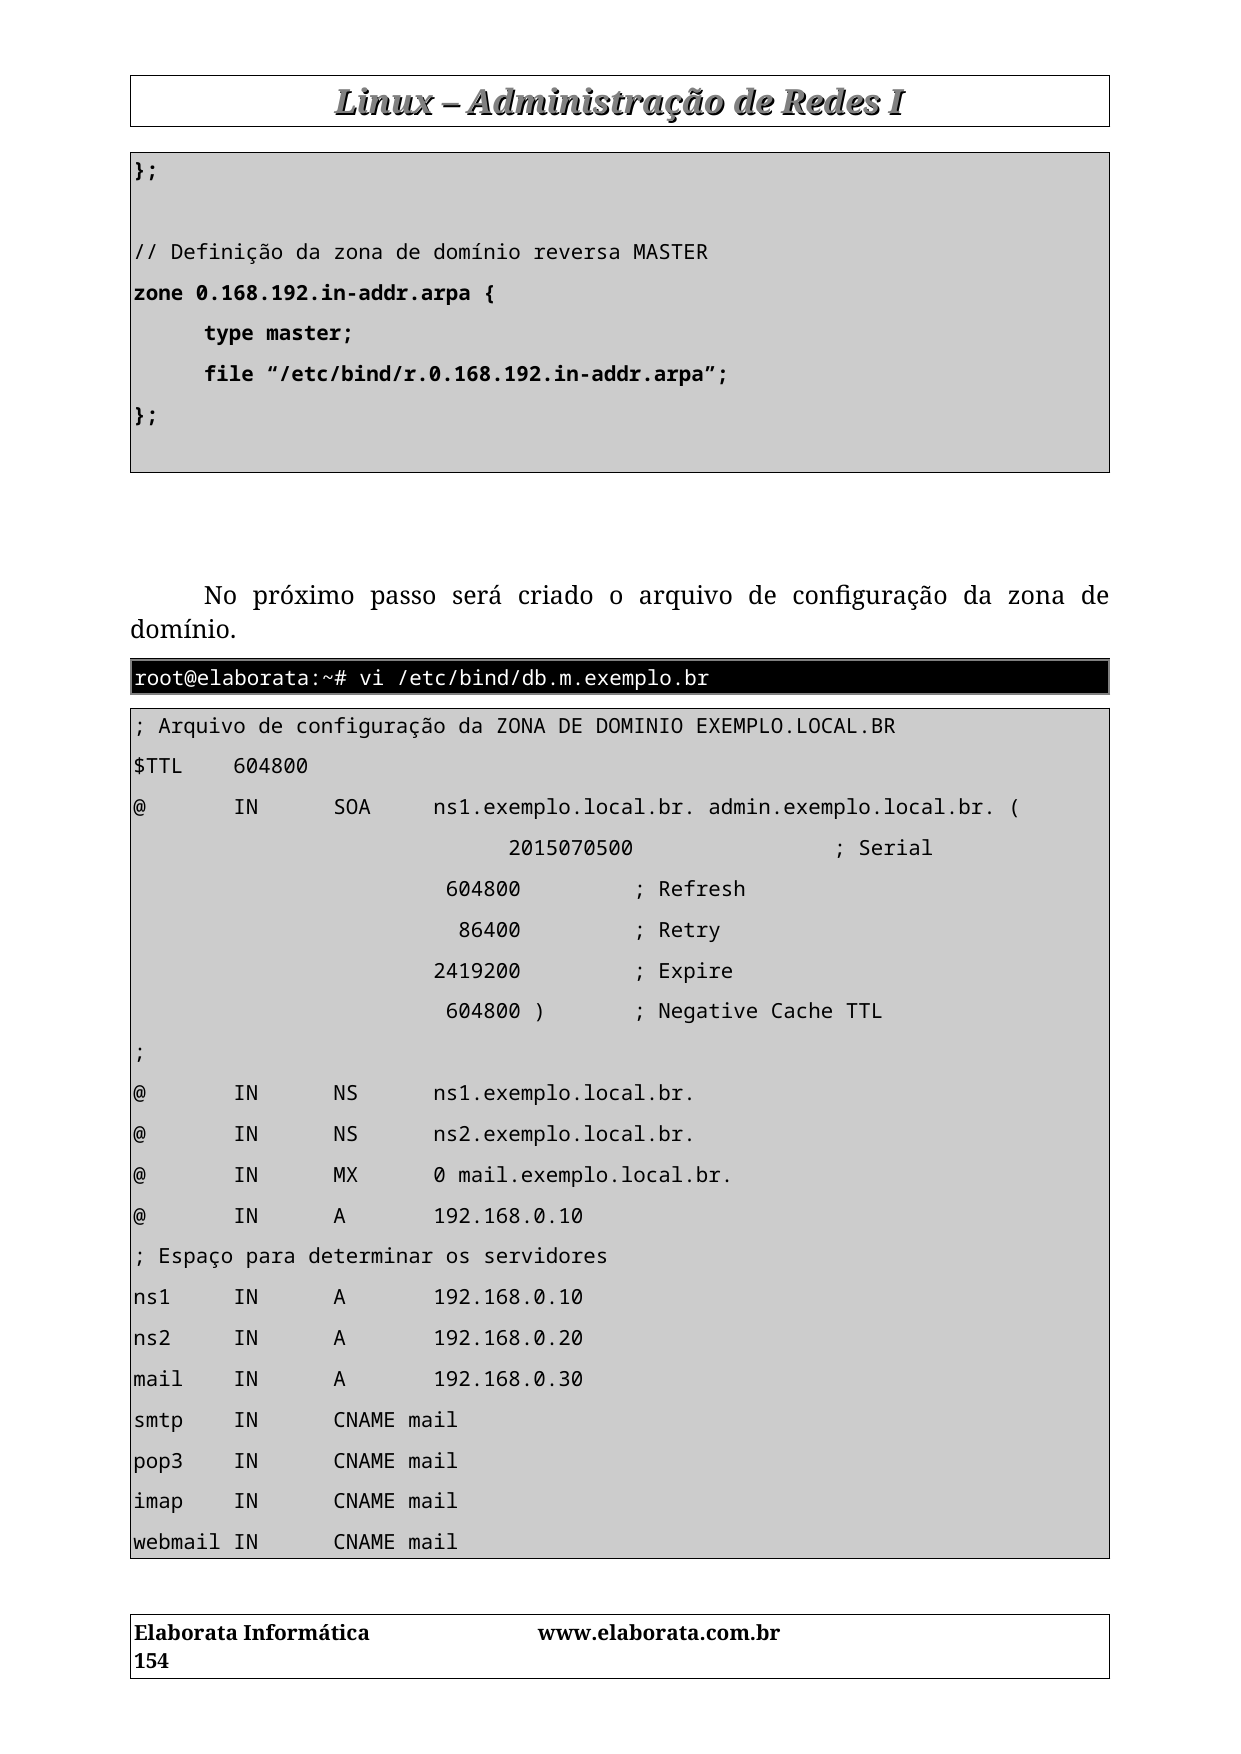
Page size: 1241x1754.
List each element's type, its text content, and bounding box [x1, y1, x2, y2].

text }; [131, 397, 1109, 429]
text smtp IN CNAME mail [131, 1402, 1109, 1433]
text 2015070500 ; Serial [131, 830, 1109, 862]
text 604800 ; Refresh [131, 871, 1109, 902]
text ; Espaço para determinar os servidores [131, 1238, 1109, 1270]
text mail IN A 192.168.0.30 [131, 1361, 1109, 1392]
text @ IN SOA ns1.exemplo.local.br. admin.exemplo.local.br. ( [131, 789, 1109, 821]
text 2419200 ; Expire [131, 953, 1109, 984]
text ns1 IN A 192.168.0.10 [131, 1279, 1109, 1311]
text @ IN A 192.168.0.10 [131, 1198, 1109, 1229]
text 604800 ) ; Negative Cache TTL [131, 993, 1109, 1025]
text webmail IN CNAME mail [131, 1524, 1109, 1558]
text @ IN MX 0 mail.exemplo.local.br. [131, 1157, 1109, 1188]
text @ IN NS ns2.exemplo.local.br. [131, 1116, 1109, 1147]
text pop3 IN CNAME mail [131, 1443, 1109, 1474]
text No próximo passo será criado o arquivo de configuração da zona de domínio. [130, 578, 1110, 646]
text }; [131, 153, 1109, 184]
text root@elaborata:~# vi /etc/bind/db.m.exemplo.br [132, 661, 1108, 693]
text ; [131, 1034, 1109, 1066]
text ; Arquivo de configuração da ZONA DE DOMINIO EXEMPLO.LOCAL.BR [131, 709, 1109, 739]
text ns2 IN A 192.168.0.20 [131, 1320, 1109, 1352]
text // Definição da zona de domínio reversa MASTER [131, 234, 1109, 265]
text imap IN CNAME mail [131, 1483, 1109, 1515]
text type master; [131, 315, 1109, 347]
text @ IN NS ns1.exemplo.local.br. [131, 1075, 1109, 1107]
text 86400 ; Retry [131, 912, 1109, 943]
text file “/etc/bind/r.0.168.192.in-addr.arpa”; [131, 356, 1109, 388]
text $TTL 604800 [131, 748, 1109, 780]
text zone 0.168.192.in-addr.arpa { [131, 274, 1109, 306]
